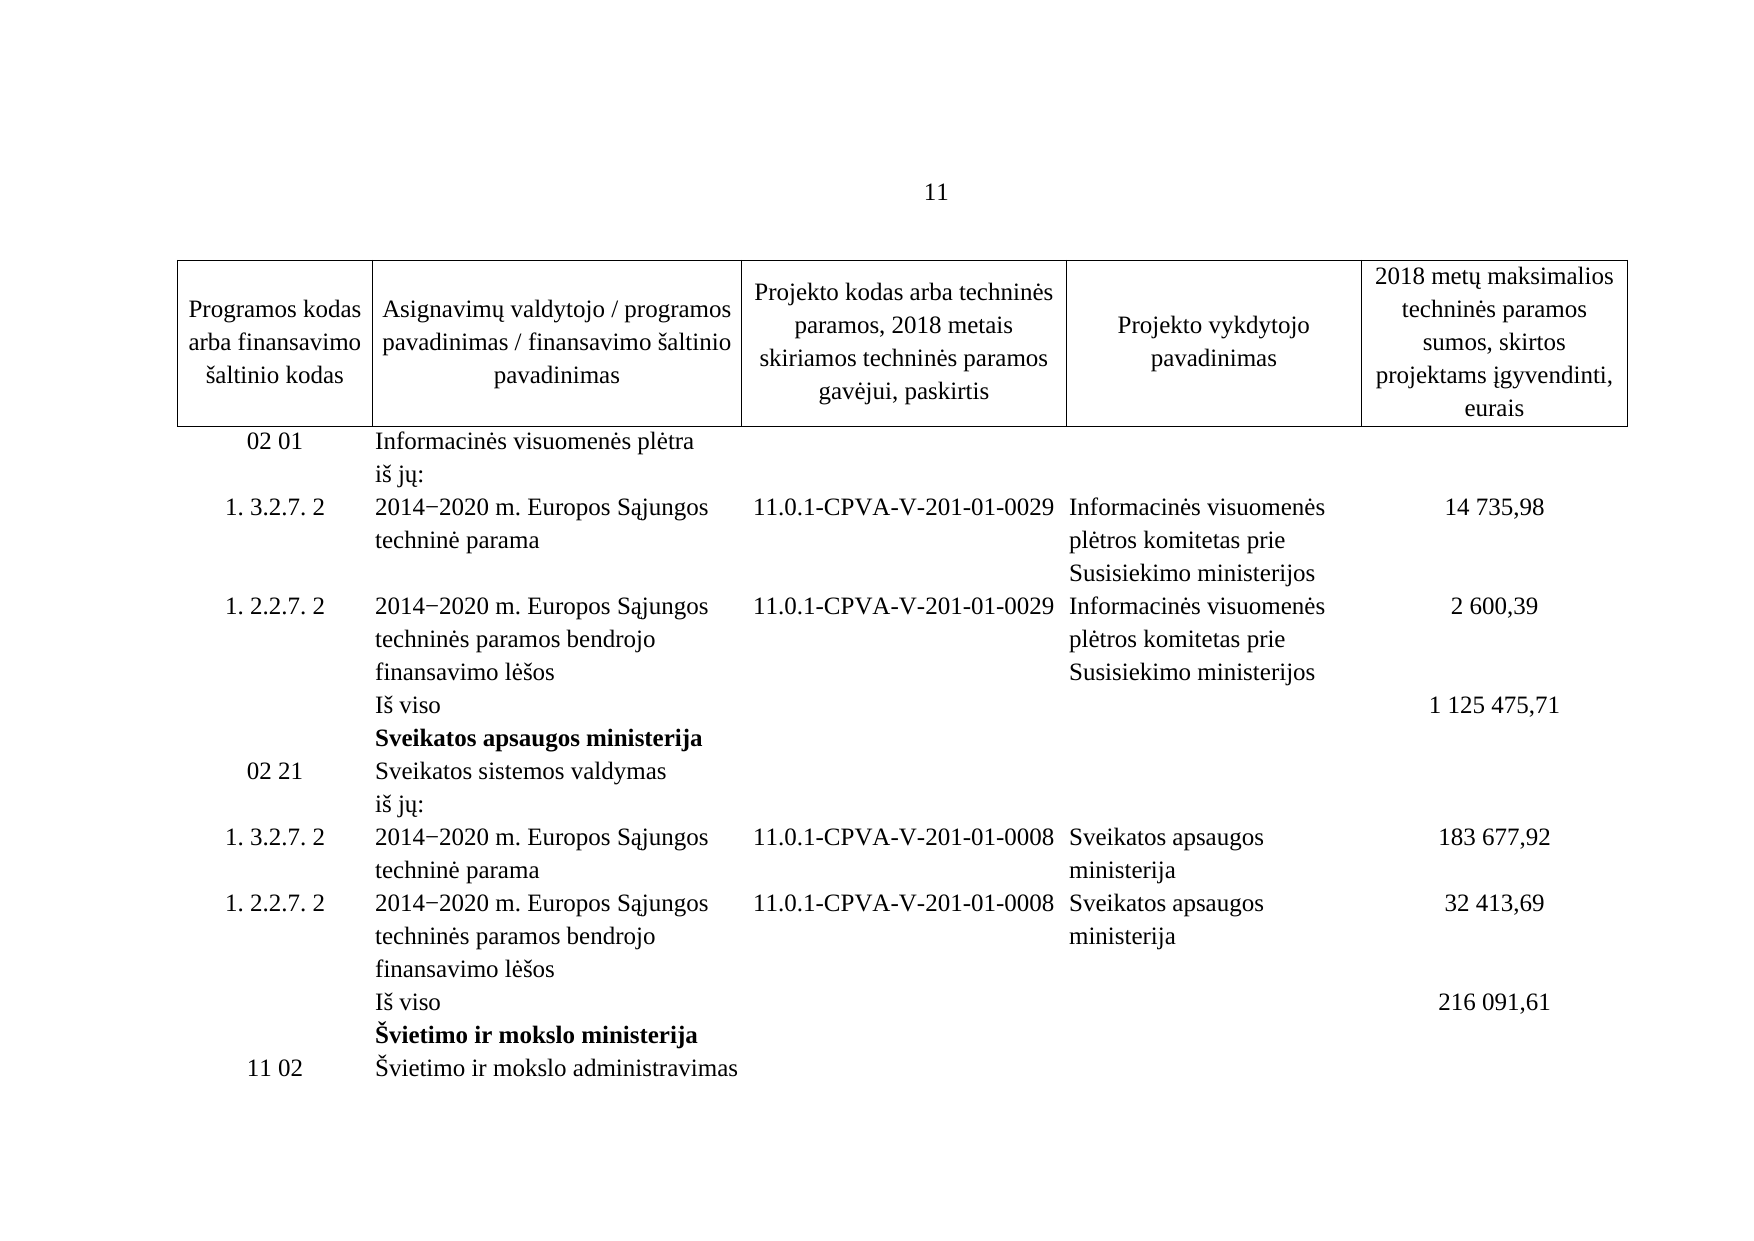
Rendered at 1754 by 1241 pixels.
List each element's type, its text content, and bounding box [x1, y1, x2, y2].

table_cell [1066, 690, 1361, 723]
table_cell 1. 3.2.7. 2 [177, 492, 372, 591]
table_cell 11.0.1-CPVA-V-201-01-0029 [741, 492, 1066, 591]
table_cell [741, 987, 1066, 1020]
table_cell [177, 1020, 372, 1053]
table_cell [1066, 427, 1361, 459]
table_cell [177, 723, 372, 756]
table_cell [177, 690, 372, 723]
table_cell [1066, 987, 1361, 1020]
table_header Asignavimų valdytojo / programos pavadinimas / finansavimo šaltinio pavadinimas [373, 261, 741, 426]
table_cell [177, 459, 372, 492]
table_cell 11.0.1-CPVA-V-201-01-0008 [741, 888, 1066, 987]
table_cell 14 735,98 [1361, 492, 1627, 591]
table_cell 11 02 [177, 1053, 372, 1086]
table_cell [741, 723, 1066, 756]
table_cell Informacinės visuomenės plėtros komitetas prie Susisiekimo ministerijos [1066, 591, 1361, 690]
table_cell Sveikatos apsaugos ministerija [372, 723, 741, 756]
table_cell [741, 459, 1066, 492]
table_cell 2014−2020 m. Europos Sąjungos techninė parama [372, 492, 741, 591]
table_cell iš jų: [372, 789, 741, 822]
table_cell [1066, 789, 1361, 822]
table_cell [1066, 723, 1361, 756]
table_cell Sveikatos apsaugos ministerija [1066, 822, 1361, 888]
table_cell iš jų: [372, 459, 741, 492]
table_cell 2014−2020 m. Europos Sąjungos techninė parama [372, 822, 741, 888]
table_cell Švietimo ir mokslo administravimas [372, 1053, 741, 1086]
table_cell 2014−2020 m. Europos Sąjungos techninės paramos bendrojo finansavimo lėšos [372, 591, 741, 690]
table_cell 1. 3.2.7. 2 [177, 822, 372, 888]
table_cell 11.0.1-CPVA-V-201-01-0008 [741, 822, 1066, 888]
table_cell 183 677,92 [1361, 822, 1627, 888]
table_cell [1066, 459, 1361, 492]
table_cell 1. 2.2.7. 2 [177, 591, 372, 690]
table_header 2018 metų maksimalios techninės paramos sumos, skirtos projektams įgyvendinti, eurais [1362, 261, 1627, 426]
table_cell [741, 427, 1066, 459]
table_cell Informacinės visuomenės plėtra [372, 427, 741, 459]
table_cell [1066, 1020, 1361, 1053]
table_header Projekto kodas arba techninės paramos, 2018 metais skiriamos techninės paramos gavėjui, paskirtis [742, 261, 1066, 426]
table_cell 11.0.1-CPVA-V-201-01-0029 [741, 591, 1066, 690]
table_cell [741, 1020, 1066, 1053]
table_cell Iš viso [372, 690, 741, 723]
table_cell [1361, 459, 1627, 492]
table_cell [741, 1053, 1066, 1086]
table_cell Sveikatos apsaugos ministerija [1066, 888, 1361, 987]
table_cell 216 091,61 [1361, 987, 1627, 1020]
table_header Programos kodas arba finansavimo šaltinio kodas [178, 261, 372, 426]
table_cell Informacinės visuomenės plėtros komitetas prie Susisiekimo ministerijos [1066, 492, 1361, 591]
table_cell Sveikatos sistemos valdymas [372, 756, 741, 789]
table_cell [1066, 756, 1361, 789]
table_cell 1. 2.2.7. 2 [177, 888, 372, 987]
table_cell [177, 789, 372, 822]
table_cell [741, 690, 1066, 723]
table_cell [1361, 789, 1627, 822]
table_cell Iš viso [372, 987, 741, 1020]
table_cell 2014−2020 m. Europos Sąjungos techninės paramos bendrojo finansavimo lėšos [372, 888, 741, 987]
table_cell [1361, 1020, 1627, 1053]
table_cell [741, 789, 1066, 822]
table_cell 02 21 [177, 756, 372, 789]
table_cell 02 01 [177, 427, 372, 459]
table_cell [1361, 723, 1627, 756]
table_cell 1 125 475,71 [1361, 690, 1627, 723]
table_cell Švietimo ir mokslo ministerija [372, 1020, 741, 1053]
table_cell 2 600,39 [1361, 591, 1627, 690]
table_cell [1361, 1053, 1627, 1086]
table_cell 32 413,69 [1361, 888, 1627, 987]
table_cell [1066, 1053, 1361, 1086]
table_cell [741, 756, 1066, 789]
table_cell [1361, 427, 1627, 459]
table_cell [177, 987, 372, 1020]
table_cell [1361, 756, 1627, 789]
table_header Projekto vykdytojo pavadinimas [1067, 261, 1361, 426]
